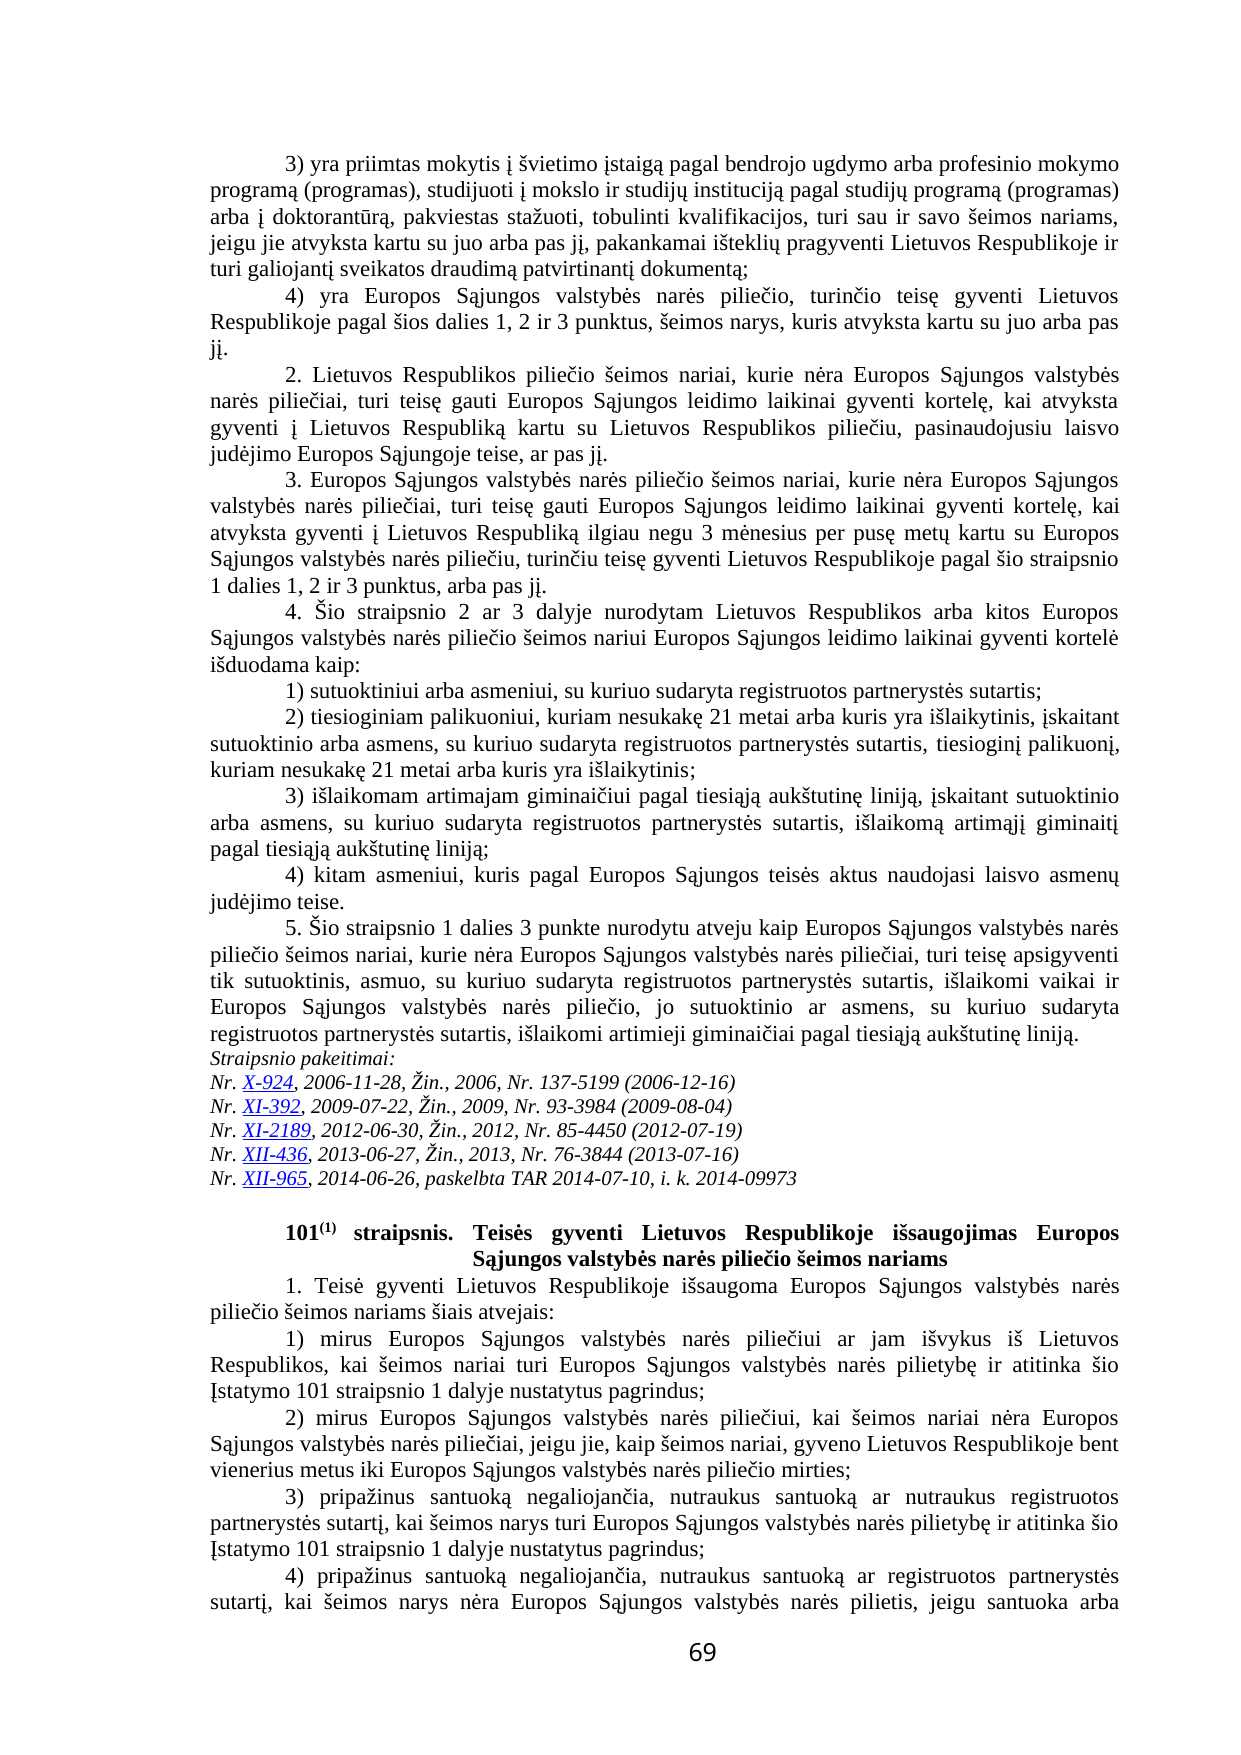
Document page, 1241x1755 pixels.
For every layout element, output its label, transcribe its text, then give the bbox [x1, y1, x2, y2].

text 3) išlaikomam artimajam giminaičiui pagal tiesiąją aukštutinę liniją, įskaitant sutuoktinio arba asmens, su kuriuo sudaryta registruotos partnerystės sutartis, išlaikomą artimąjį giminaitį pagal tiesiąją aukštutinę liniją; [210, 782, 1120, 862]
text Nr. X-924, 2006-11-28, Žin., 2006, Nr. 137-5199 (2006-12-16) [210, 1070, 1120, 1094]
text 1) sutuoktiniui arba asmeniui, su kuriuo sudaryta registruotos partnerystės sutartis; [210, 677, 1120, 703]
text 3) pripažinus santuoką negaliojančia, nutraukus santuoką ar nutraukus registruotos partnerystės sutartį, kai šeimos narys turi Europos Sąjungos valstybės narės pilietybę ir atitinka šio Įstatymo 101 straipsnio 1 dalyje nustatytus pagrindus; [210, 1483, 1120, 1562]
text 4) pripažinus santuoką negaliojančia, nutraukus santuoką ar registruotos partnerystės sutartį, kai šeimos narys nėra Europos Sąjungos valstybės narės pilietis, jeigu santuoka arba [210, 1562, 1120, 1614]
text 3) yra priimtas mokytis į švietimo įstaigą pagal bendrojo ugdymo arba profesinio mokymo programą (programas), studijuoti į mokslo ir studijų instituciją pagal studijų programą (programas) arba į doktorantūrą, pakviestas stažuoti, tobulinti kvalifikacijos, turi sau ir savo šeimos nariams, jeigu jie atvyksta kartu su juo arba pas jį, pakankamai išteklių pragyventi Lietuvos Respublikoje ir turi galiojantį sveikatos draudimą patvirtinantį dokumentą; [210, 150, 1120, 282]
text 4. Šio straipsnio 2 ar 3 dalyje nurodytam Lietuvos Respublikos arba kitos Europos Sąjungos valstybės narės piliečio šeimos nariui Europos Sąjungos leidimo laikinai gyventi kortelė išduodama kaip: [210, 598, 1120, 677]
text 1) mirus Europos Sąjungos valstybės narės piliečiui ar jam išvykus iš Lietuvos Respublikos, kai šeimos nariai turi Europos Sąjungos valstybės narės pilietybę ir atitinka šio Įstatymo 101 straipsnio 1 dalyje nustatytus pagrindus; [210, 1324, 1120, 1404]
text 3. Europos Sąjungos valstybės narės piliečio šeimos nariai, kurie nėra Europos Sąjungos valstybės narės piliečiai, turi teisę gauti Europos Sąjungos leidimo laikinai gyventi kortelę, kai atvyksta gyventi į Lietuvos Respubliką ilgiau negu 3 mėnesius per pusę metų kartu su Europos Sąjungos valstybės narės piliečiu, turinčiu teisę gyventi Lietuvos Respublikoje pagal šio straipsnio 1 dalies 1, 2 ir 3 punktus, arba pas jį. [210, 466, 1120, 598]
text Nr. XII-436, 2013-06-27, Žin., 2013, Nr. 76-3844 (2013-07-16) [210, 1142, 1120, 1166]
text Nr. XI-2189, 2012-06-30, Žin., 2012, Nr. 85-4450 (2012-07-19) [210, 1118, 1120, 1142]
text Nr. XI-392, 2009-07-22, Žin., 2009, Nr. 93-3984 (2009-08-04) [210, 1094, 1120, 1118]
text 2) tiesioginiam palikuoniui, kuriam nesukakę 21 metai arba kuris yra išlaikytinis, įskaitant sutuoktinio arba asmens, su kuriuo sudaryta registruotos partnerystės sutartis, tiesioginį palikuonį, kuriam nesukakę 21 metai arba kuris yra išlaikytinis; [210, 703, 1120, 782]
text 1. Teisė gyventi Lietuvos Respublikoje išsaugoma Europos Sąjungos valstybės narės piliečio šeimos nariams šiais atvejais: [210, 1272, 1120, 1324]
text 2) mirus Europos Sąjungos valstybės narės piliečiui, kai šeimos nariai nėra Europos Sąjungos valstybės narės piliečiai, jeigu jie, kaip šeimos nariai, gyveno Lietuvos Respublikoje bent vienerius metus iki Europos Sąjungos valstybės narės piliečio mirties; [210, 1404, 1120, 1483]
text Straipsnio pakeitimai: [210, 1046, 1120, 1070]
text Nr. XII-965, 2014-06-26, paskelbta TAR 2014-07-10, i. k. 2014-09973 [210, 1166, 1120, 1190]
text 4) kitam asmeniui, kuris pagal Europos Sąjungos teisės aktus naudojasi laisvo asmenų judėjimo teise. [210, 862, 1120, 914]
text 101(1) straipsnis. Teisės gyventi Lietuvos Respublikoje išsaugojimas Europos Sąjungos valstybės narės piliečio šeimos nariams [285, 1219, 1120, 1272]
text 5. Šio straipsnio 1 dalies 3 punkte nurodytu atveju kaip Europos Sąjungos valstybės narės piliečio šeimos nariai, kurie nėra Europos Sąjungos valstybės narės piliečiai, turi teisę apsigyventi tik sutuoktinis, asmuo, su kuriuo sudaryta registruotos partnerystės sutartis, išlaikomi vaikai ir Europos Sąjungos valstybės narės piliečio, jo sutuoktinio ar asmens, su kuriuo sudaryta registruotos partnerystės sutartis, išlaikomi artimieji giminaičiai pagal tiesiąją aukštutinę liniją. [210, 914, 1120, 1046]
text 2. Lietuvos Respublikos piliečio šeimos nariai, kurie nėra Europos Sąjungos valstybės narės piliečiai, turi teisę gauti Europos Sąjungos leidimo laikinai gyventi kortelę, kai atvyksta gyventi į Lietuvos Respubliką kartu su Lietuvos Respublikos piliečiu, pasinaudojusiu laisvo judėjimo Europos Sąjungoje teise, ar pas jį. [210, 361, 1120, 466]
text 4) yra Europos Sąjungos valstybės narės piliečio, turinčio teisę gyventi Lietuvos Respublikoje pagal šios dalies 1, 2 ir 3 punktus, šeimos narys, kuris atvyksta kartu su juo arba pas jį. [210, 282, 1120, 361]
